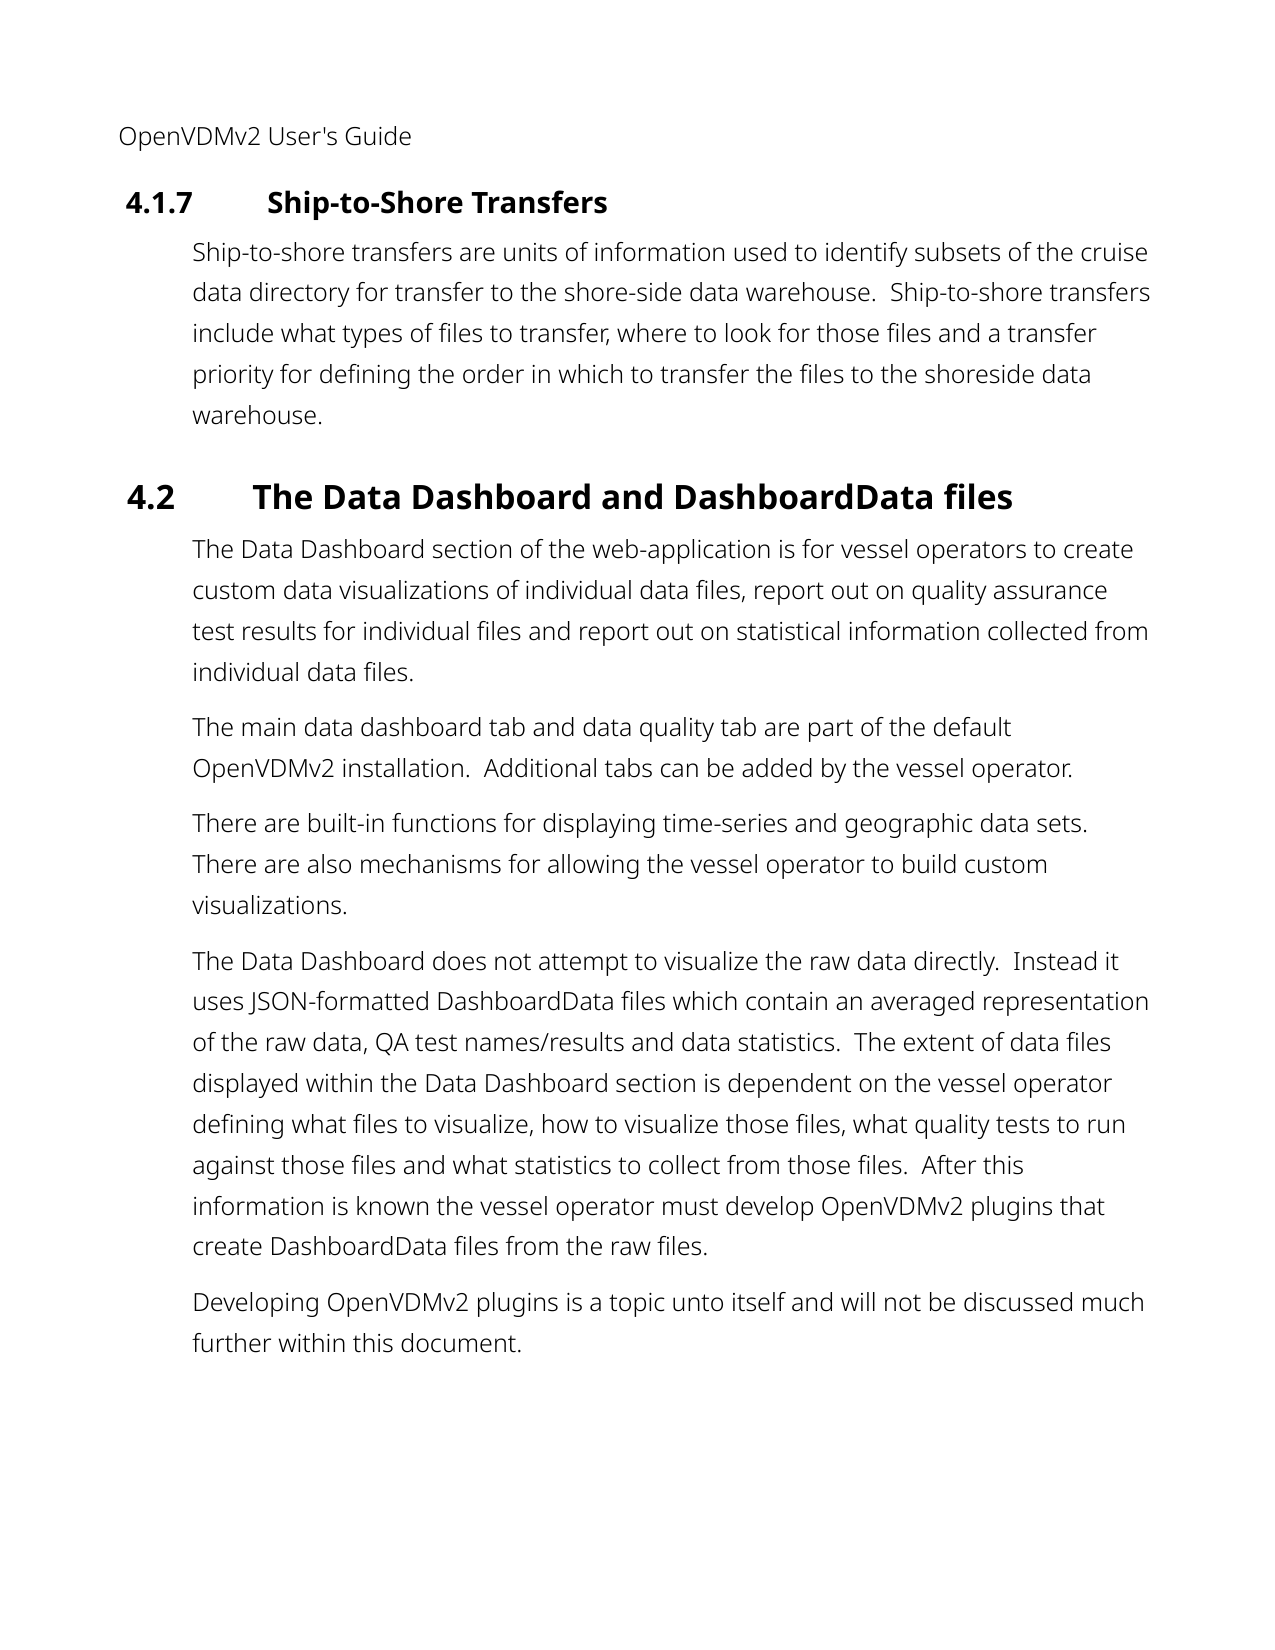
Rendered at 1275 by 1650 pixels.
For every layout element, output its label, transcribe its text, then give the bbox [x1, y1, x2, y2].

text There are built-in functions for displaying time-series and geographic data sets. There are also mechanisms for allowing the vessel operator to build custom visualizations. [192, 806, 1157, 922]
text Developing OpenVDMv2 plugins is a topic unto itself and will not be discussed much further within this document. [192, 1284, 1157, 1359]
subtitle The Data Dashboard and DashboardData files [118, 474, 1157, 519]
text The Data Dashboard does not attempt to visualize the raw data directly. Instead it uses JSON-formatted DashboardData files which contain an averaged representation of the raw data, QA test names/results and data statistics. The extent of data files displayed within the Data Dashboard section is dependent on the vessel operator defining what files to visualize, how to visualize those files, what quality tests to run against those files and what statistics to collect from those files. After this information is known the vessel operator must develop OpenVDMv2 plugins that create DashboardData files from the raw files. [192, 943, 1157, 1263]
text The main data dashboard tab and data quality tab are part of the default OpenVDMv2 installation. Additional tabs can be added by the vessel operator. [192, 710, 1157, 785]
text The Data Dashboard section of the web-application is for vessel operators to create custom data visualizations of individual data files, report out on quality assurance test results for individual files and report out on statistical information collected from individual data files. [192, 532, 1157, 688]
subtitle Ship-to-Shore Transfers [118, 182, 1157, 222]
text Ship-to-shore transfers are units of information used to identify subsets of the cruise data directory for transfer to the shore-side data warehouse. Ship-to-shore transfers include what types of files to transfer, where to look for those files and a transfer priority for defining the order in which to transfer the files to the shoreside data warehouse. [192, 234, 1157, 432]
